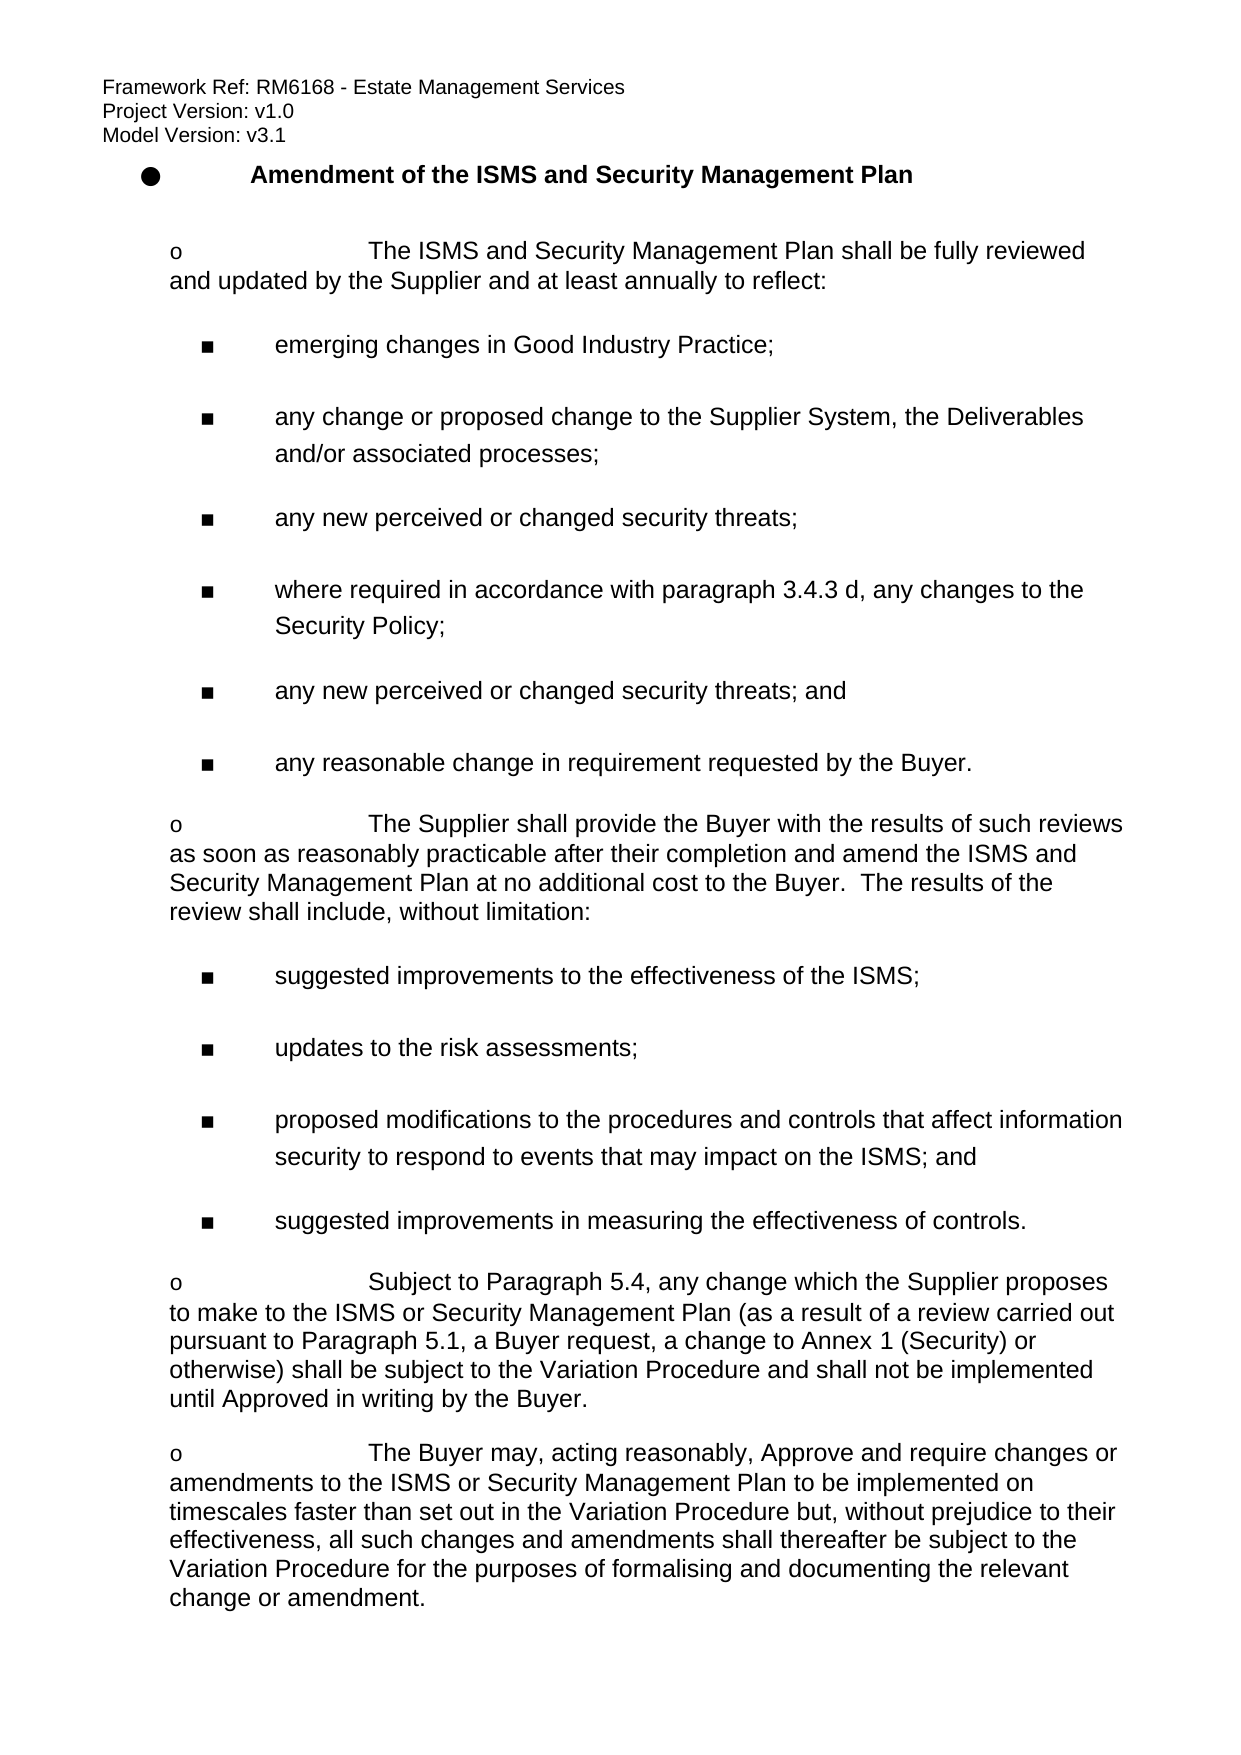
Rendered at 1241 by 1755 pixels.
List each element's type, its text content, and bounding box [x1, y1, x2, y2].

list updates to the risk assessments; [199, 1023, 1128, 1069]
list suggested improvements to the effectiveness of the ISMS; [199, 951, 1128, 998]
list any change or proposed change to the Supplier System, the Deliverables and/or associated processes; [199, 392, 1128, 467]
list proposed modifications to the procedures and controls that affect information security to respond to events that may impact on the ISMS; and [199, 1094, 1128, 1170]
list The Buyer may, acting reasonably, Approve and require changes or amendments to the ISMS or Security Management Plan to be implemented on timescales faster than set out in the Variation Procedure but, without prejudice to their effectiveness, all such changes and amendments shall thereafter be subject to the Variation Procedure for the purposes of formalising and documenting the relevant change or amendment. [169, 1438, 1128, 1612]
list any new perceived or changed security threats; [199, 492, 1128, 539]
list The ISMS and Security Management Plan shall be fully reviewed and updated by the Supplier and at least annually to reflect: [169, 236, 1128, 295]
list where required in accordance with paragraph 3.4.3 d, any changes to the Security Policy; [199, 564, 1128, 640]
list Amendment of the ISMS and Security Management Plan [139, 147, 1128, 198]
list any reasonable change in requirement requested by the Buyer. [199, 737, 1128, 784]
list suggested improvements in measuring the effectiveness of controls. [199, 1195, 1128, 1242]
list emerging changes in Good Industry Practice; [199, 320, 1128, 367]
list any new perceived or changed security threats; and [199, 665, 1128, 712]
list Subject to Paragraph 5.4, any change which the Supplier proposes to make to the ISMS or Security Management Plan (as a result of a review carried out pursuant to Paragraph 5.1, a Buyer request, a change to Annex 1 (Security) or otherwise) shall be subject to the Variation Procedure and shall not be implemented until Approved in writing by the Buyer. [169, 1267, 1128, 1413]
list The Supplier shall provide the Buyer with the results of such reviews as soon as reasonably practicable after their completion and amend the ISMS and Security Management Plan at no additional cost to the Buyer. The results of the review shall include, without limitation: [169, 809, 1128, 926]
